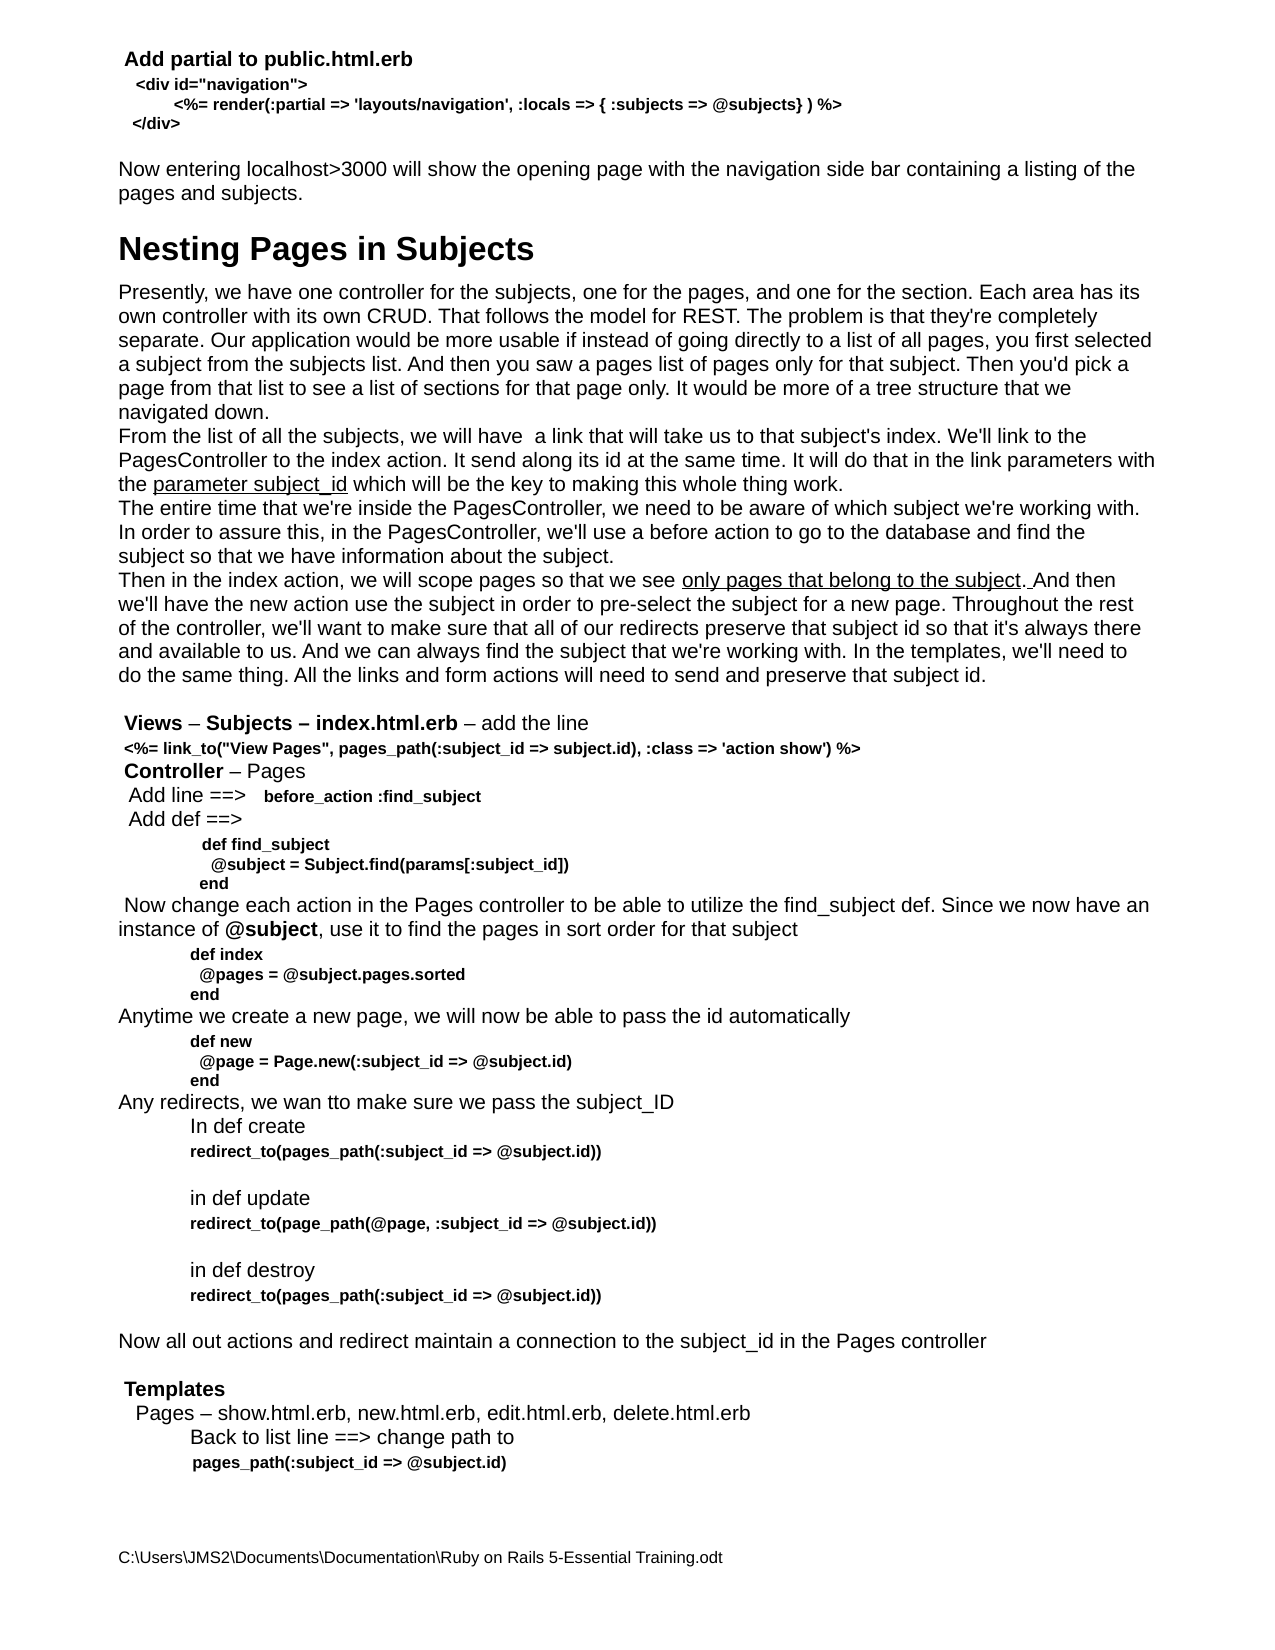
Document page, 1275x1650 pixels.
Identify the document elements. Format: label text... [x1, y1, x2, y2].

text <%= render(:partial => 'layouts/navigation', :locals => { :subjects => @subjects} ) %> [118, 95, 1157, 114]
text Back to list line ==> change path to [118, 1425, 1157, 1449]
text Templates [118, 1377, 1157, 1401]
text Views – Subjects – index.html.erb – add the line [118, 711, 1157, 735]
text redirect_to(page_path(@page, :subject_id => @subject.id)) [118, 1209, 1157, 1233]
text Now change each action in the Pages controller to be able to utilize the find_subject def. Since we now have an instance of @subject, use it to find the pages in sort order for that subject [118, 893, 1157, 941]
text Add def ==> [118, 807, 1157, 831]
subtitle Nesting Pages in Subjects [118, 229, 1157, 267]
text </div> [118, 114, 1157, 133]
text Pages – show.html.erb, new.html.erb, edit.html.erb, delete.html.erb [118, 1401, 1157, 1425]
text def index @pages = @subject.pages.sorted end [118, 941, 1157, 1003]
text redirect_to(pages_path(:subject_id => @subject.id)) [118, 1138, 1157, 1162]
text def find_subject @subject = Subject.find(params[:subject_id]) end [118, 831, 1157, 893]
text pages_path(:subject_id => @subject.id) [118, 1449, 1157, 1473]
text Now entering localhost>3000 will show the opening page with the navigation side bar containing a listing of the pages and subjects. [118, 157, 1157, 229]
text redirect_to(pages_path(:subject_id => @subject.id)) [118, 1281, 1157, 1305]
text In def create [118, 1114, 1157, 1138]
text in def destroy [118, 1257, 1157, 1281]
text Presently, we have one controller for the subjects, one for the pages, and one for the section. Each area has its own controller with its own CRUD. That follows the model for REST. The problem is that they're completely separate. Our application would be more usable if instead of going directly to a list of all pages, you first selected a subject from the subjects list. And then you saw a pages list of pages only for that subject. Then you'd pick a page from that list to see a list of sections for that page only. It would be more of a tree structure that we navigated down. [118, 280, 1157, 424]
text Add partial to public.html.erb [118, 47, 1157, 71]
text The entire time that we're inside the PagesController, we need to be aware of which subject we're working with. In order to assure this, in the PagesController, we'll use a before action to go to the database and find the subject so that we have information about the subject. [118, 496, 1157, 567]
text <div id="navigation"> [118, 71, 1157, 95]
text <%= link_to("View Pages", pages_path(:subject_id => subject.id), :class => 'action show') %> [118, 735, 1157, 759]
text Then in the index action, we will scope pages so that we see only pages that belong to the subject. And then we'll have the new action use the subject in order to pre-select the subject for a new page. Throughout the rest of the controller, we'll want to make sure that all of our redirects preserve that subject id so that it's always there and available to us. And we can always find the subject that we're working with. In the templates, we'll need to do the same thing. All the links and form actions will need to send and preserve that subject id. [118, 567, 1157, 687]
text Any redirects, we wan tto make sure we pass the subject_ID [118, 1090, 1157, 1114]
text From the list of all the subjects, we will have a link that will take us to that subject's index. We'll link to the PagesController to the index action. It send along its id at the same time. It will do that in the link parameters with the parameter subject_id which will be the key to making this whole thing work. [118, 424, 1157, 496]
text Now all out actions and redirect maintain a connection to the subject_id in the Pages controller [118, 1329, 1157, 1353]
text Controller – Pages [118, 759, 1157, 783]
text in def update [118, 1186, 1157, 1209]
text Anytime we create a new page, we will now be able to pass the id automatically [118, 1003, 1157, 1027]
text Add line ==> before_action :find_subject [118, 783, 1157, 807]
text def new @page = Page.new(:subject_id => @subject.id) end [118, 1027, 1157, 1090]
